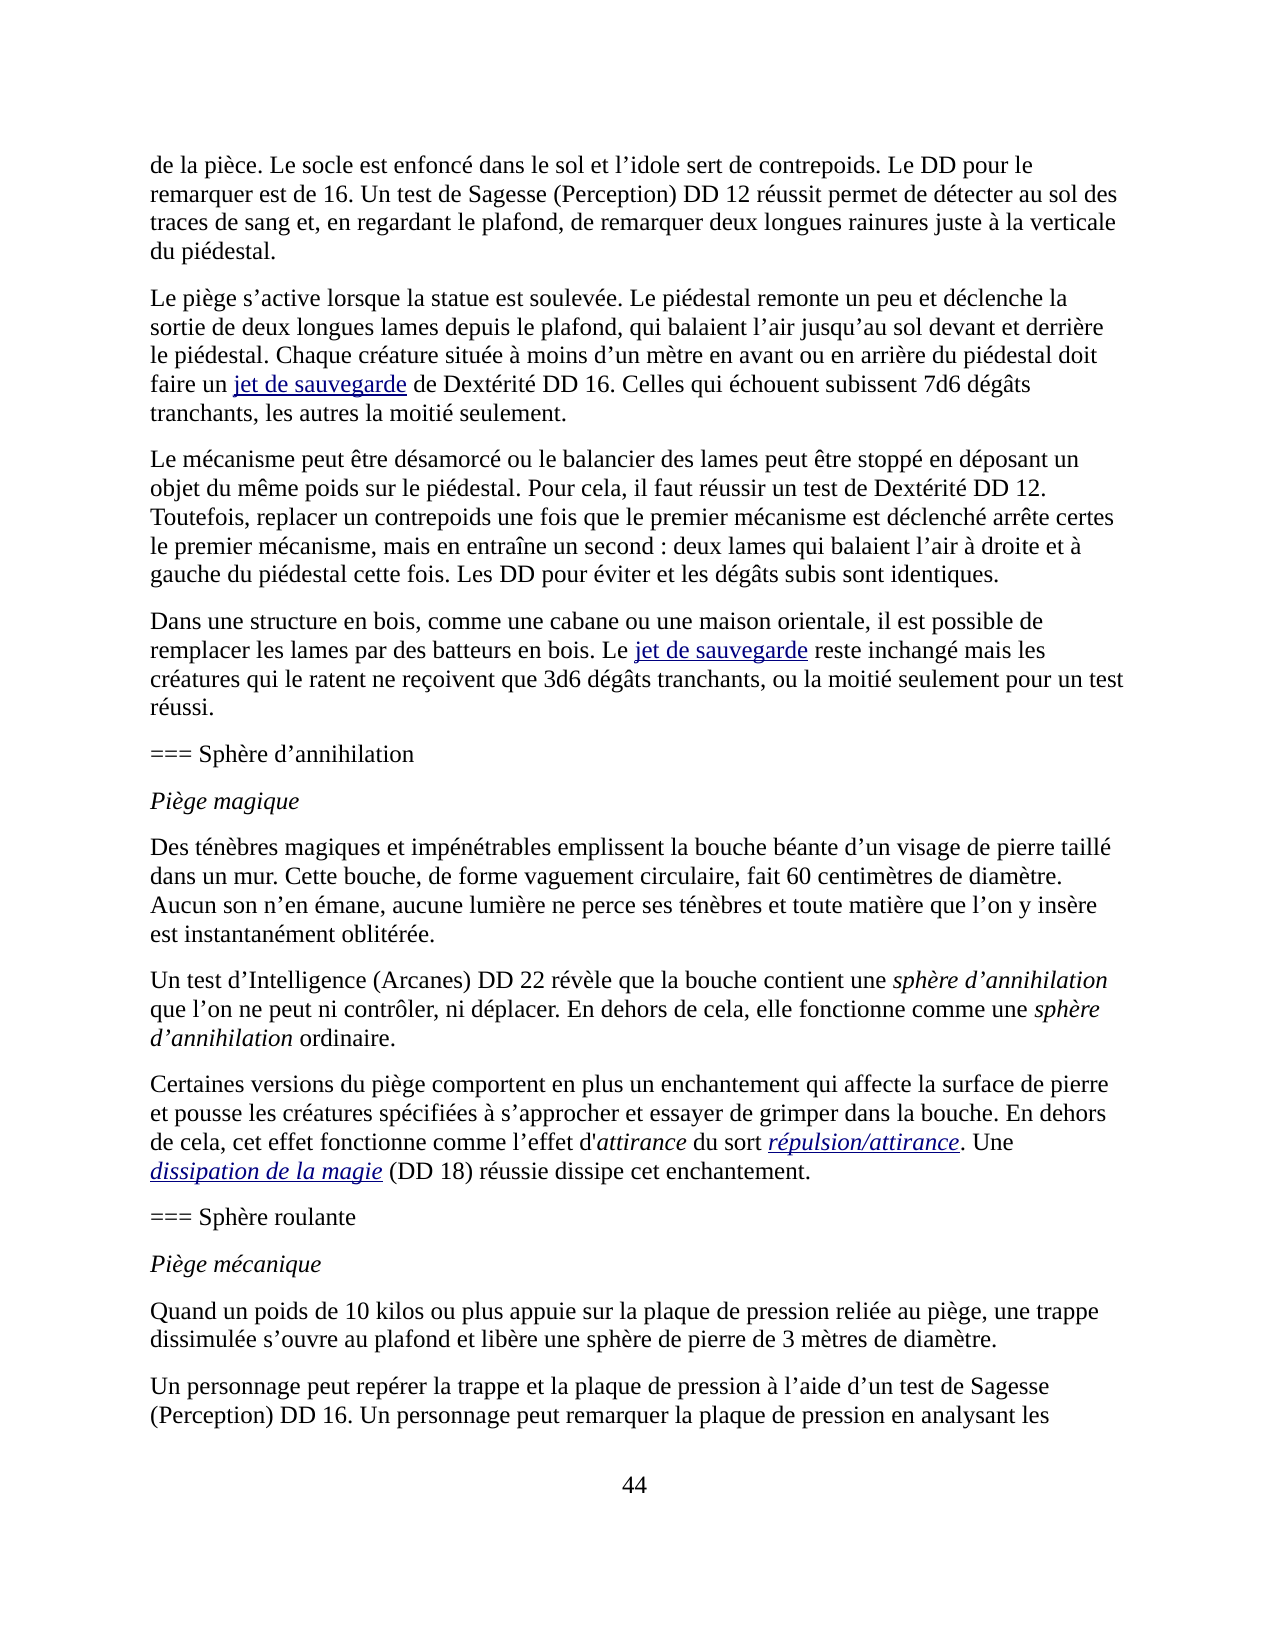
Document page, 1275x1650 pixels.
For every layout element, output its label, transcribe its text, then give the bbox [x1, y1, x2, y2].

text Piège mécanique [150, 1249, 1125, 1278]
text Quand un poids de 10 kilos ou plus appuie sur la plaque de pression reliée au piège, une trappe dissimulée s’ouvre au plafond et libère une sphère de pierre de 3 mètres de diamètre. [150, 1296, 1125, 1353]
text Certaines versions du piège comportent en plus un enchantement qui affecte la surface de pierre et pousse les créatures spécifiées à s’approcher et essayer de grimper dans la bouche. En dehors de cela, cet effet fonctionne comme l’effet d'attirance du sort répulsion/attirance. Une dissipation de la magie (DD 18) réussie dissipe cet enchantement. [150, 1069, 1125, 1184]
text === Sphère d’annihilation [150, 739, 1125, 768]
text Un test d’Intelligence (Arcanes) DD 22 révèle que la bouche contient une sphère d’annihilation que l’on ne peut ni contrôler, ni déplacer. En dehors de cela, elle fonctionne comme une sphère d’annihilation ordinaire. [150, 965, 1125, 1052]
text Dans une structure en bois, comme une cabane ou une maison orientale, il est possible de remplacer les lames par des batteurs en bois. Le jet de sauvegarde reste inchangé mais les créatures qui le ratent ne reçoivent que 3d6 dégâts tranchants, ou la moitié seulement pour un test réussi. [150, 606, 1125, 721]
text Un personnage peut repérer la trappe et la plaque de pression à l’aide d’un test de Sagesse (Perception) DD 16. Un personnage peut remarquer la plaque de pression en analysant les [150, 1371, 1125, 1429]
text === Sphère roulante [150, 1202, 1125, 1231]
text Des ténèbres magiques et impénétrables emplissent la bouche béante d’un visage de pierre taillé dans un mur. Cette bouche, de forme vaguement circulaire, fait 60 centimètres de diamètre. Aucun son n’en émane, aucune lumière ne perce ses ténèbres et toute matière que l’on y insère est instantanément oblitérée. [150, 832, 1125, 947]
text Le mécanisme peut être désamorcé ou le balancier des lames peut être stoppé en déposant un objet du même poids sur le piédestal. Pour cela, il faut réussir un test de Dextérité DD 12. Toutefois, replacer un contrepoids une fois que le premier mécanisme est déclenché arrête certes le premier mécanisme, mais en entraîne un second : deux lames qui balaient l’air à droite et à gauche du piédestal cette fois. Les DD pour éviter et les dégâts subis sont identiques. [150, 444, 1125, 588]
text Le piège s’active lorsque la statue est soulevée. Le piédestal remonte un peu et déclenche la sortie de deux longues lames depuis le plafond, qui balaient l’air jusqu’au sol devant et derrière le piédestal. Chaque créature située à moins d’un mètre en avant ou en arrière du piédestal doit faire un jet de sauvegarde de Dextérité DD 16. Celles qui échouent subissent 7d6 dégâts tranchants, les autres la moitié seulement. [150, 283, 1125, 427]
text de la pièce. Le socle est enfoncé dans le sol et l’idole sert de contrepoids. Le DD pour le remarquer est de 16. Un test de Sagesse (Perception) DD 12 réussit permet de détecter au sol des traces de sang et, en regardant le plafond, de remarquer deux longues rainures juste à la verticale du piédestal. [150, 150, 1125, 265]
text Piège magique [150, 786, 1125, 814]
